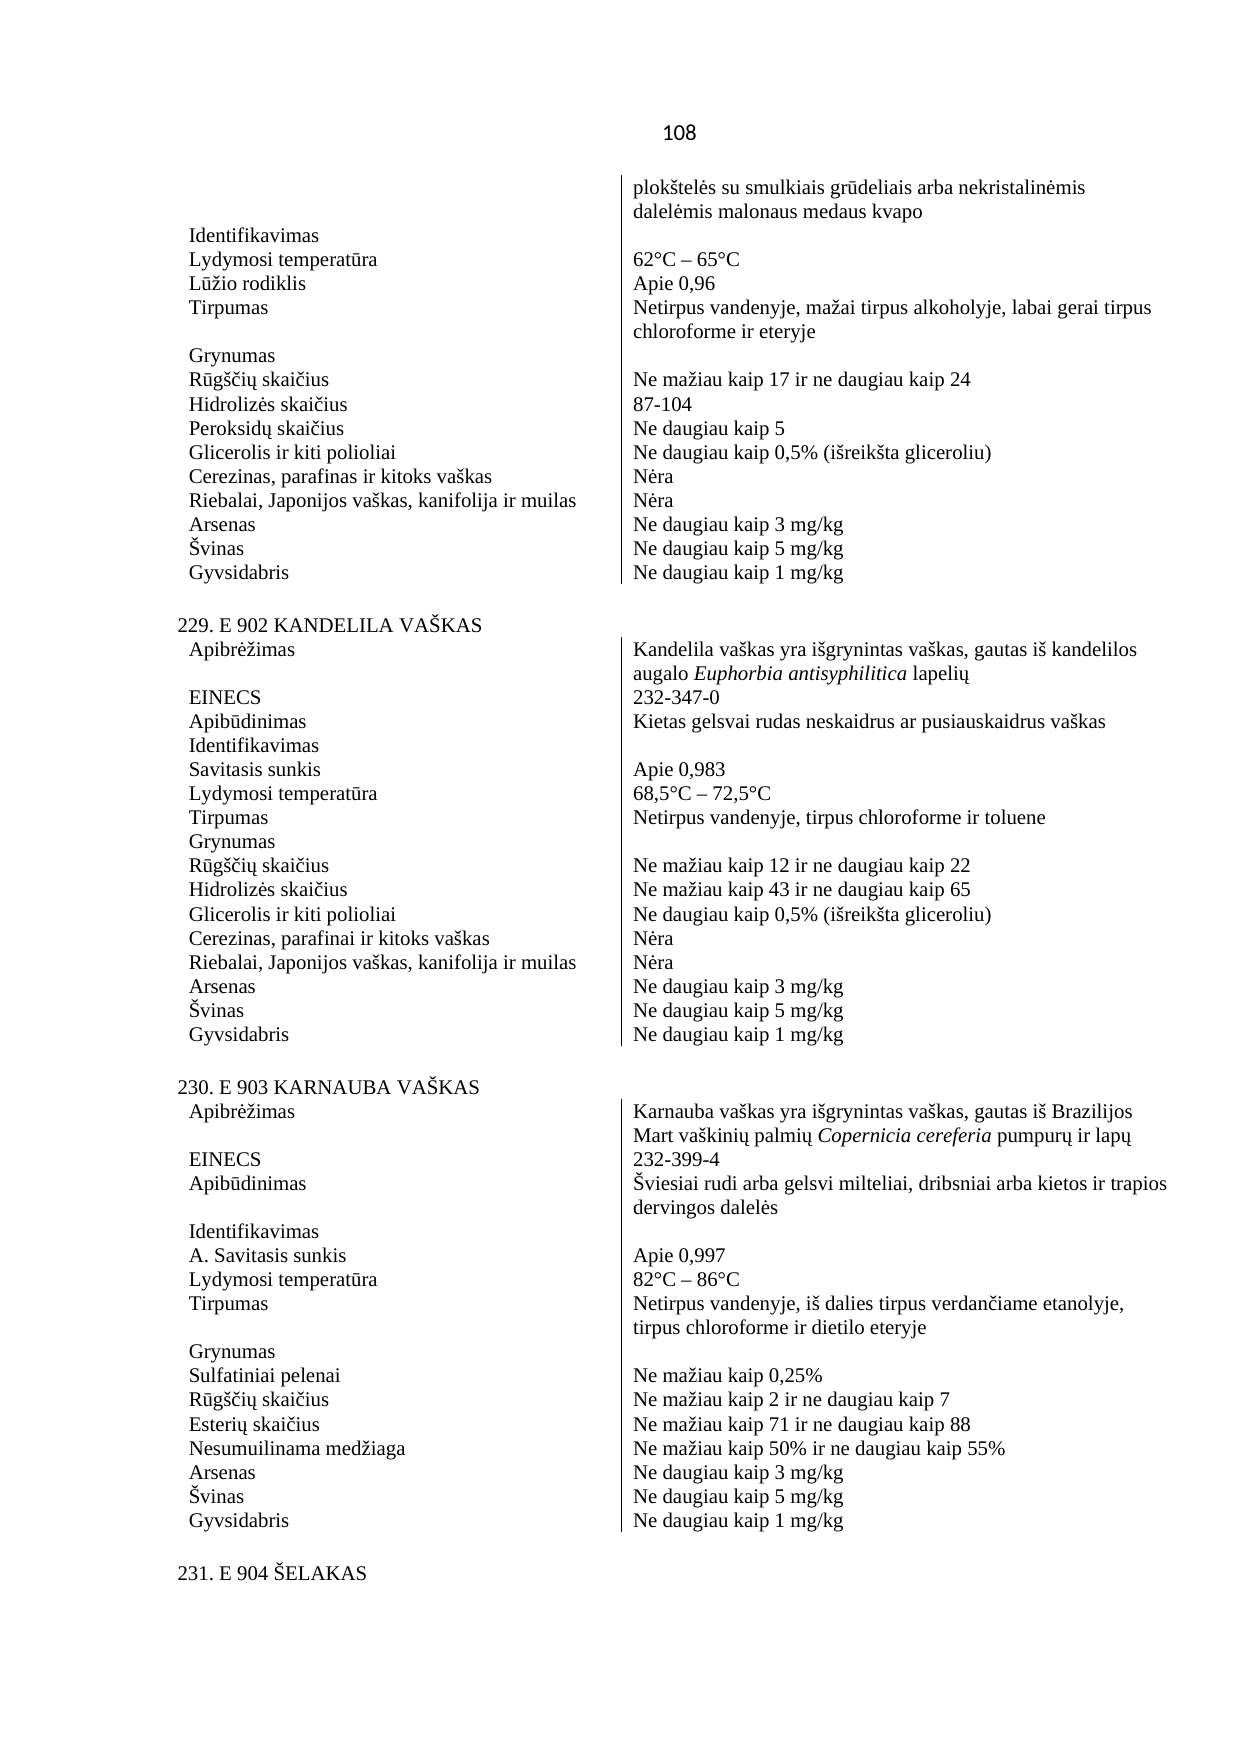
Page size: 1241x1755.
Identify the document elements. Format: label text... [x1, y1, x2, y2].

table_cell [622, 1339, 1181, 1363]
table_cell Ne mažiau kaip 17 ir ne daugiau kaip 24 [622, 368, 1181, 391]
table_cell Gyvsidabris [177, 1022, 621, 1046]
table_cell Tirpumas [177, 1291, 621, 1339]
table_cell Šviesiai rudi arba gelsvi milteliai, dribsniai arba kietos ir trapios dervingos dalelės [622, 1171, 1181, 1219]
table_cell Ne daugiau kaip 0,5% (išreikšta gliceroliu) [622, 440, 1181, 464]
table_cell Ne mažiau kaip 0,25% [622, 1363, 1181, 1387]
table_cell Ne daugiau kaip 0,5% (išreikšta gliceroliu) [622, 901, 1181, 926]
table_cell Rūgščių skaičius [177, 853, 621, 877]
table_cell 62°C – 65°C [622, 247, 1181, 271]
table_cell Hidrolizės skaičius [177, 878, 621, 901]
table_cell Ne daugiau kaip 1 mg/kg [622, 1022, 1181, 1046]
table_cell [622, 223, 1181, 247]
table_cell [622, 733, 1181, 757]
table_cell Glicerolis ir kiti polioliai [177, 901, 621, 926]
table_cell 232-347-0 [622, 685, 1181, 709]
table_cell Esterių skaičius [177, 1411, 621, 1436]
table_cell [622, 1219, 1181, 1243]
table_cell Netirpus vandenyje, tirpus chloroforme ir toluene [622, 805, 1181, 829]
table_cell Cerezinas, parafinai ir kitoks vaškas [177, 926, 621, 949]
table_cell Švinas [177, 998, 621, 1022]
table_cell Tirpumas [177, 805, 621, 829]
table_cell Lydymosi temperatūra [177, 781, 621, 805]
table_cell Apibūdinimas [177, 709, 621, 733]
table_cell Grynumas [177, 829, 621, 853]
table_cell Apie 0,997 [622, 1243, 1181, 1267]
table_cell Glicerolis ir kiti polioliai [177, 440, 621, 464]
table_cell Nėra [622, 488, 1181, 512]
table_cell Ne mažiau kaip 43 ir ne daugiau kaip 65 [622, 878, 1181, 901]
table_cell Lydymosi temperatūra [177, 1267, 621, 1291]
text 231. E 904 ŠELAKAS [177, 1561, 1181, 1584]
table_cell Ne mažiau kaip 50% ir ne daugiau kaip 55% [622, 1436, 1181, 1459]
table_cell Cerezinas, parafinas ir kitoks vaškas [177, 464, 621, 488]
table_cell Sulfatiniai pelenai [177, 1363, 621, 1387]
table_cell Gyvsidabris [177, 560, 621, 584]
table_cell Kietas gelsvai rudas neskaidrus ar pusiauskaidrus vaškas [622, 709, 1181, 733]
table_cell Apie 0,96 [622, 271, 1181, 295]
table_cell Nėra [622, 464, 1181, 488]
table_cell EINECS [177, 685, 621, 709]
table_cell Riebalai, Japonijos vaškas, kanifolija ir muilas [177, 950, 621, 974]
table_cell Riebalai, Japonijos vaškas, kanifolija ir muilas [177, 488, 621, 512]
table_cell Arsenas [177, 974, 621, 998]
text 229. E 902 KANDELILA VAŠKAS [177, 613, 1181, 637]
table_cell Ne daugiau kaip 5 mg/kg [622, 536, 1181, 560]
table_cell Apibūdinimas [177, 1171, 621, 1219]
table_cell EINECS [177, 1147, 621, 1171]
table_cell Ne daugiau kaip 3 mg/kg [622, 512, 1181, 536]
table_cell 82°C – 86°C [622, 1267, 1181, 1291]
table_cell Apie 0,983 [622, 757, 1181, 781]
table_cell Arsenas [177, 512, 621, 536]
table_cell Identifikavimas [177, 1219, 621, 1243]
table_cell Ne daugiau kaip 3 mg/kg [622, 1460, 1181, 1484]
table_cell plokštelės su smulkiais grūdeliais arba nekristalinėmis dalelėmis malonaus medaus kvapo [622, 175, 1181, 223]
table_cell Ne mažiau kaip 2 ir ne daugiau kaip 7 [622, 1388, 1181, 1411]
table_cell Ne daugiau kaip 1 mg/kg [622, 560, 1181, 584]
table_cell [622, 343, 1181, 367]
table_cell Arsenas [177, 1460, 621, 1484]
table_cell Ne mažiau kaip 12 ir ne daugiau kaip 22 [622, 853, 1181, 877]
table_cell Grynumas [177, 1339, 621, 1363]
table_cell Ne daugiau kaip 3 mg/kg [622, 974, 1181, 998]
table_cell 232-399-4 [622, 1147, 1181, 1171]
table_cell Lydymosi temperatūra [177, 247, 621, 271]
table_cell Tirpumas [177, 295, 621, 343]
table_cell Savitasis sunkis [177, 757, 621, 781]
table_header Kandelila vaškas yra išgrynintas vaškas, gautas iš kandelilos augalo Euphorbia antisyphilitica lapelių [622, 637, 1181, 685]
table_cell Ne daugiau kaip 5 mg/kg [622, 1484, 1181, 1508]
table_cell [622, 829, 1181, 853]
table_cell Nėra [622, 926, 1181, 949]
table_cell Gyvsidabris [177, 1508, 621, 1532]
table_cell A. Savitasis sunkis [177, 1243, 621, 1267]
table_cell Identifikavimas [177, 733, 621, 757]
table_cell Ne daugiau kaip 5 [622, 416, 1181, 439]
table_cell Švinas [177, 1484, 621, 1508]
text 230. E 903 KARNAUBA VAŠKAS [177, 1074, 1181, 1099]
table_cell 68,5°C – 72,5°C [622, 781, 1181, 805]
table_cell Ne mažiau kaip 71 ir ne daugiau kaip 88 [622, 1411, 1181, 1436]
table_cell Hidrolizės skaičius [177, 391, 621, 416]
table_cell Švinas [177, 536, 621, 560]
table_cell Ne daugiau kaip 5 mg/kg [622, 998, 1181, 1022]
table_cell 87-104 [622, 391, 1181, 416]
table_cell Rūgščių skaičius [177, 1388, 621, 1411]
table_cell Nėra [622, 950, 1181, 974]
table_cell Identifikavimas [177, 223, 621, 247]
table_cell Netirpus vandenyje, mažai tirpus alkoholyje, labai gerai tirpus chloroforme ir eteryje [622, 295, 1181, 343]
table_cell Peroksidų skaičius [177, 416, 621, 439]
table_cell Nesumuilinama medžiaga [177, 1436, 621, 1459]
table_cell Netirpus vandenyje, iš dalies tirpus verdančiame etanolyje, tirpus chloroforme ir dietilo eteryje [622, 1291, 1181, 1339]
table_cell [177, 175, 621, 223]
table_cell Ne daugiau kaip 1 mg/kg [622, 1508, 1181, 1532]
table_header Karnauba vaškas yra išgrynintas vaškas, gautas iš Brazilijos Mart vaškinių palmių Copernicia cereferia pumpurų ir lapų [622, 1099, 1181, 1147]
table_cell Rūgščių skaičius [177, 368, 621, 391]
table_header Apibrėžimas [177, 1099, 621, 1147]
table_header Apibrėžimas [177, 637, 621, 685]
table_cell Grynumas [177, 343, 621, 367]
table_cell Lūžio rodiklis [177, 271, 621, 295]
